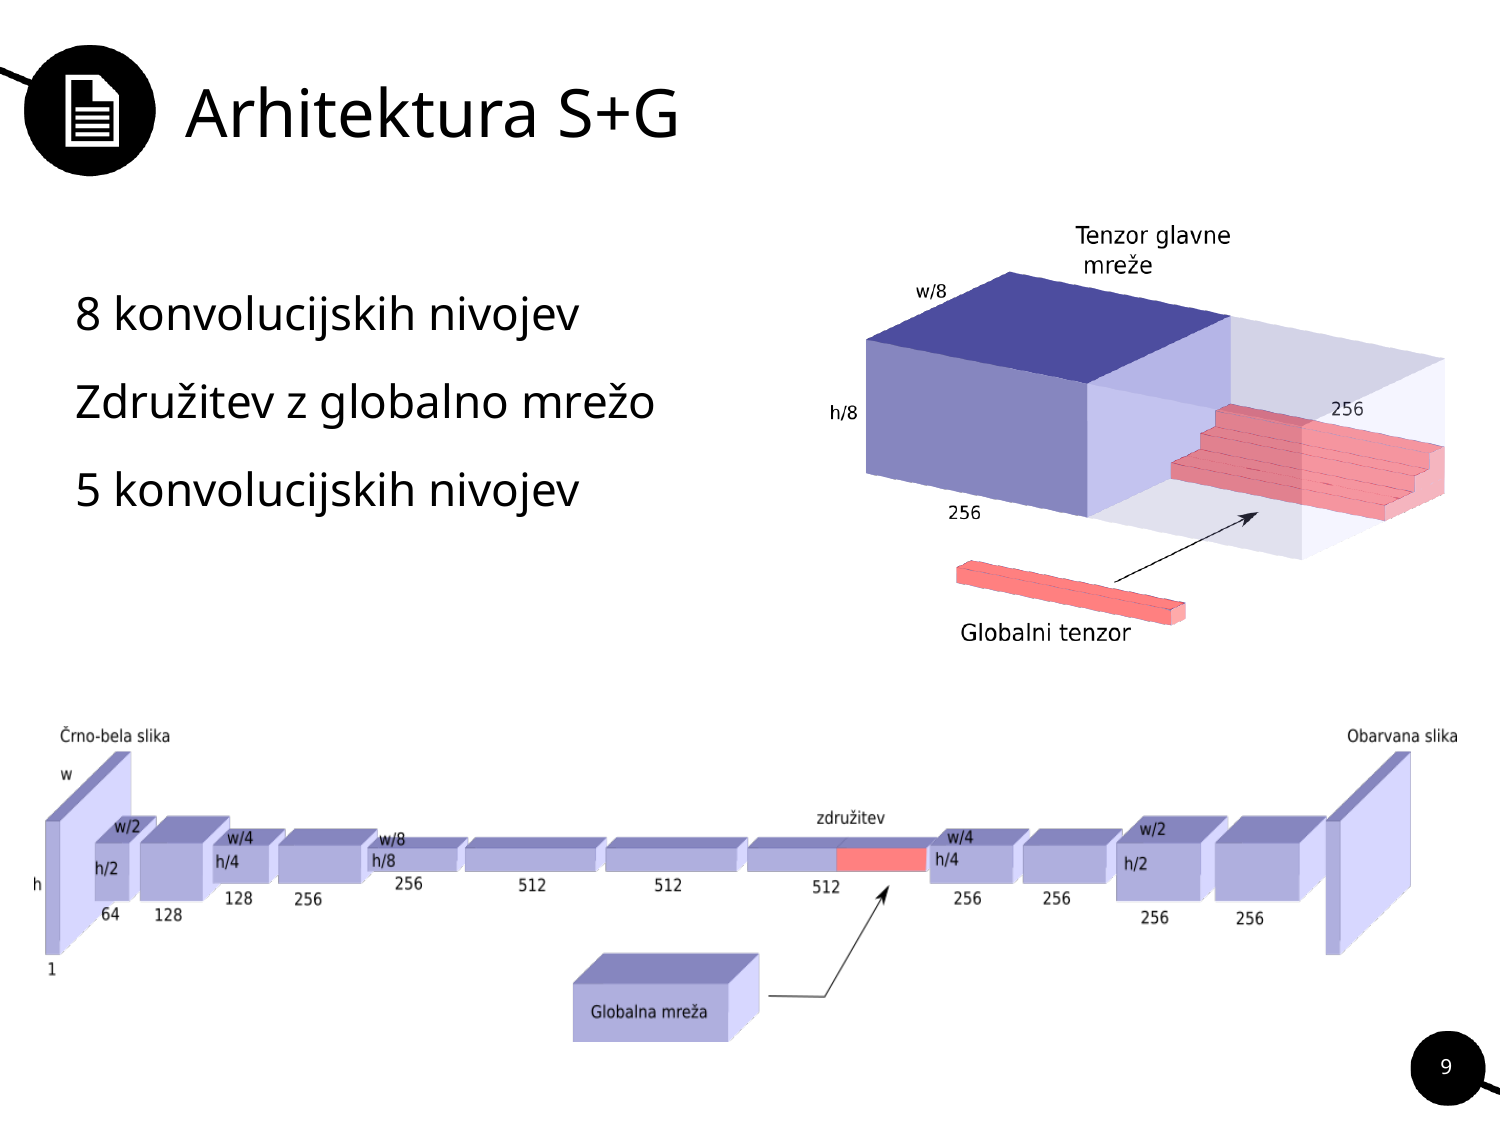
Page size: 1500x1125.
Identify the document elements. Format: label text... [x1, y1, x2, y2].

picture [0, 0, 1500, 1125]
title Arhitektura S+G [170, 45, 1425, 177]
list 8 konvolucijskih nivojev Združitev z globalno mrežo 5 konvolucijskih nivojev [60, 270, 1410, 726]
